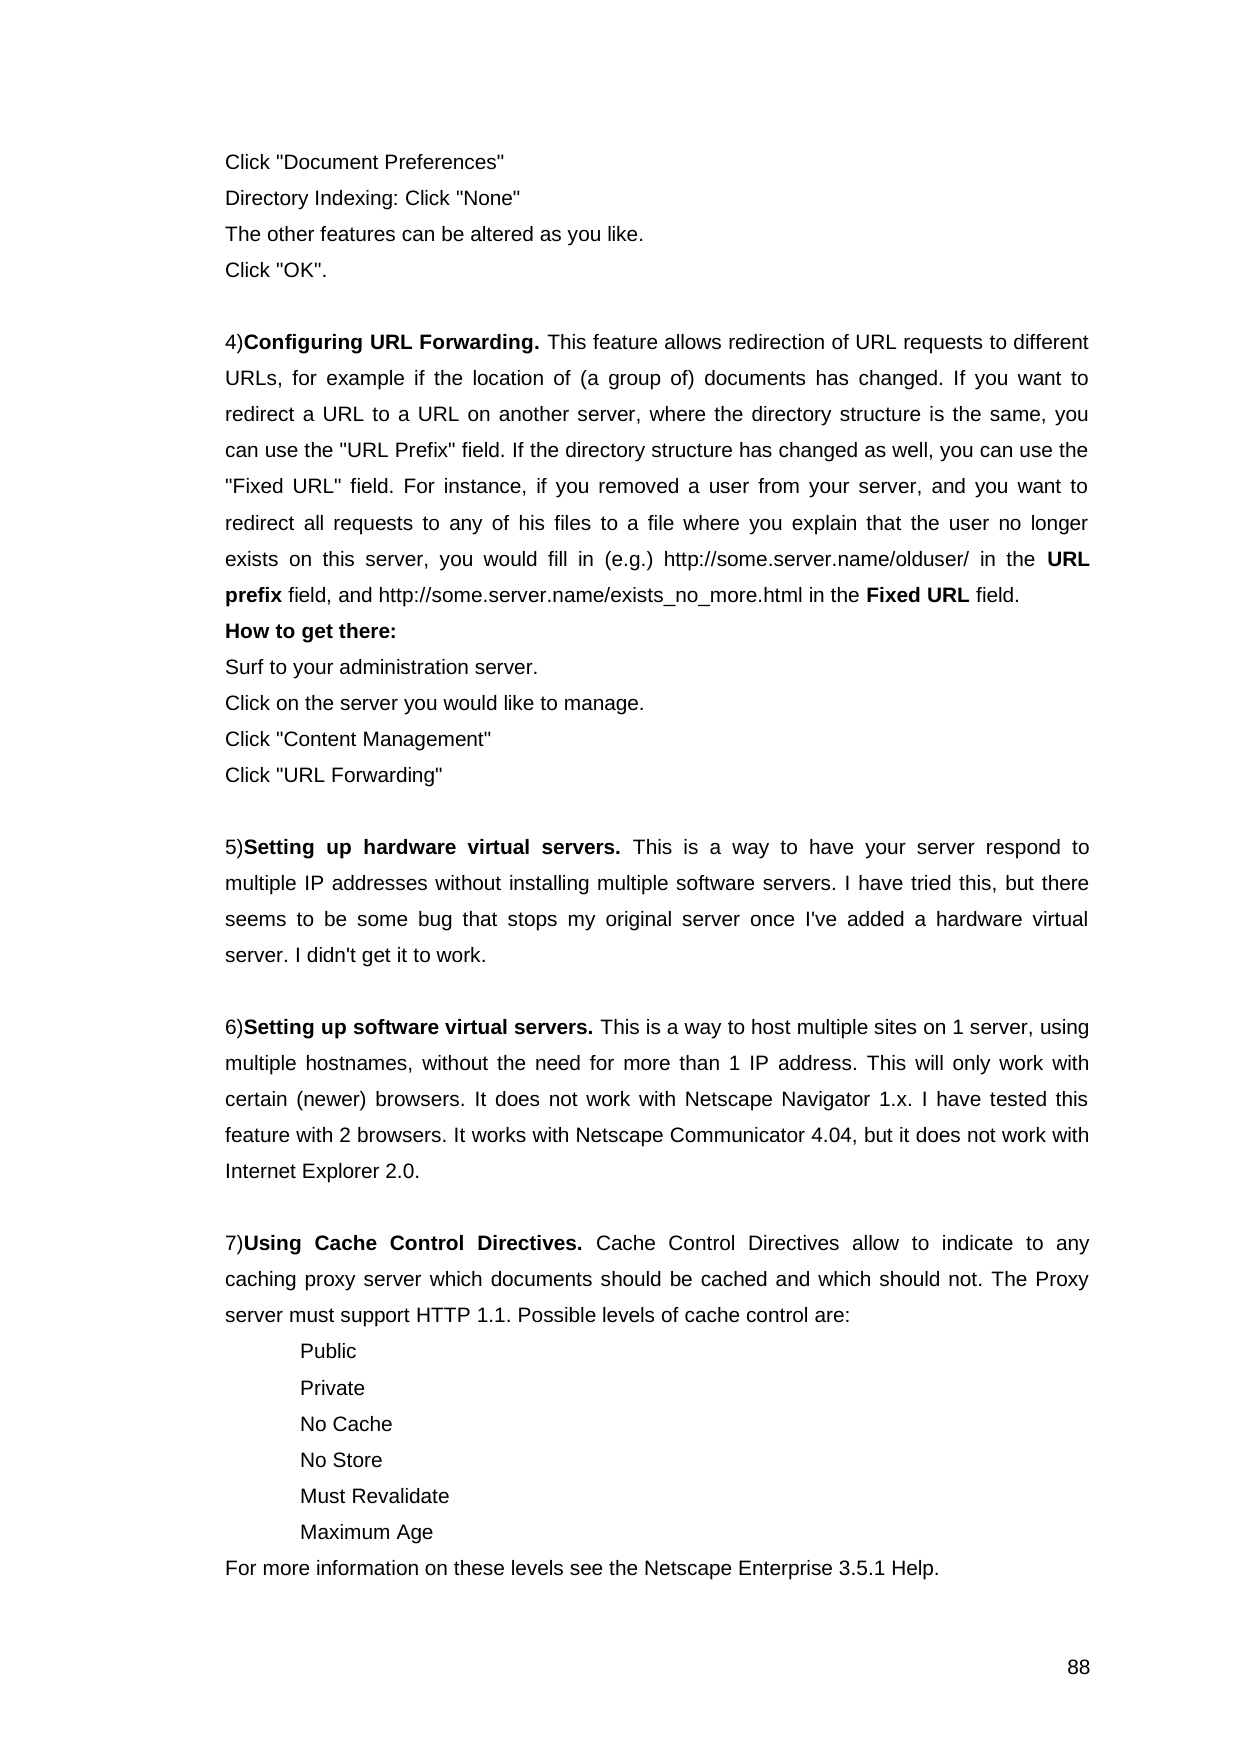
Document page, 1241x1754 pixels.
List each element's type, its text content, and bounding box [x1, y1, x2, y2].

text The other features can be altered as you like. [225, 222, 1090, 246]
text Click "Document Preferences" [225, 150, 1090, 174]
text 4)Configuring URL Forwarding. This feature allows redirection of URL requests to different URLs, for example if the location of (a group of) documents has changed. If you want to redirect a URL to a URL on another server, where the directory structure is the same, you can use the "URL Prefix" field. If the directory structure has changed as well, you can use the "Fixed URL" field. For instance, if you removed a user from your server, and you want to redirect all requests to any of his files to a file where you explain that the user no longer exists on this server, you would fill in (e.g.) http://some.server.name/olduser/ in the URL prefix field, and http://some.server.name/exists_no_more.html in the Fixed URL field. [225, 330, 1090, 607]
text For more information on these levels see the Netscape Enterprise 3.5.1 Help. [225, 1556, 1090, 1580]
text Click "OK". [225, 258, 1090, 282]
text How to get there: [225, 618, 1090, 643]
text Directory Indexing: Click "None" [225, 186, 1090, 210]
text 7)Using Cache Control Directives. Cache Control Directives allow to indicate to any caching proxy server which documents should be cached and which should not. The Proxy server must support HTTP 1.1. Possible levels of cache control are: [225, 1231, 1090, 1327]
text Public [225, 1339, 1090, 1363]
text No Cache [225, 1411, 1090, 1436]
text 5)Setting up hardware virtual servers. This is a way to have your server respond to multiple IP addresses without installing multiple software servers. I have tried this, but there seems to be some bug that stops my original server once I've added a hardware virtual server. I didn't get it to work. [225, 835, 1090, 967]
text Must Revalidate [225, 1483, 1090, 1508]
text Maximum Age [225, 1519, 1090, 1544]
text No Store [225, 1447, 1090, 1472]
text 6)Setting up software virtual servers. This is a way to host multiple sites on 1 server, using multiple hostnames, without the need for more than 1 IP address. This will only work with certain (newer) browsers. It does not work with Netscape Navigator 1.x. I have tested this feature with 2 browsers. It works with Netscape Communicator 4.04, but it does not work with Internet Explorer 2.0. [225, 1015, 1090, 1183]
text Surf to your administration server. [225, 654, 1090, 679]
text Private [225, 1375, 1090, 1399]
text Click "URL Forwarding" [225, 763, 1090, 787]
text Click "Content Management" [225, 727, 1090, 751]
text Click on the server you would like to manage. [225, 691, 1090, 715]
